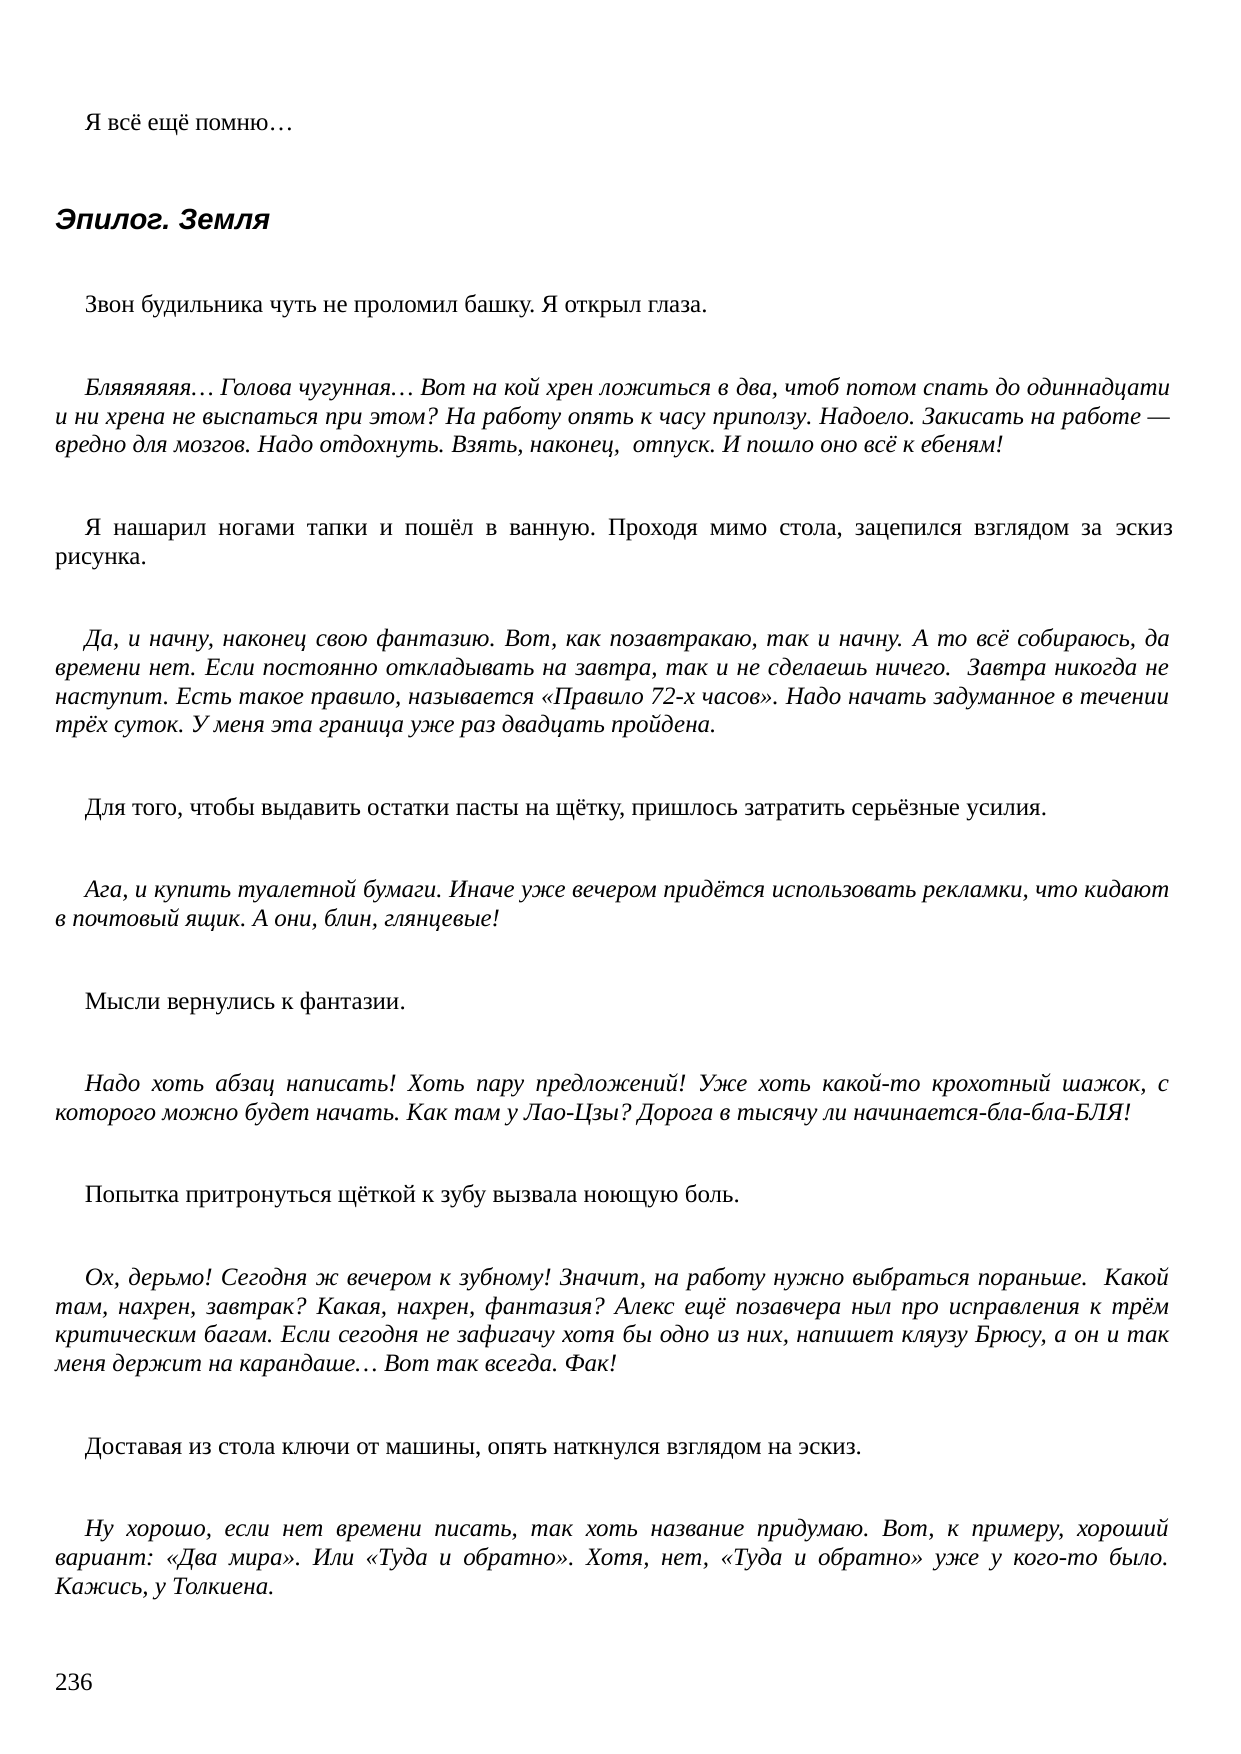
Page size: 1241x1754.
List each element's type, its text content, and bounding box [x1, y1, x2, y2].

text Я всё ещё помню… [55, 107, 1173, 136]
subtitle Эпилог. Земля [55, 202, 1173, 236]
text Да, и начну, наконец свою фантазию. Вот, как позавтракаю, так и начну. А то всё собираюсь, да времени нет. Если постоянно откладывать на завтра, так и не сделаешь ничего. Завтра никогда не наступит. Есть такое правило, называется «Правило 72-х часов». Надо начать задуманное в течении трёх суток. У меня эта граница уже раз двадцать пройдена. [55, 623, 1173, 738]
text Звон будильника чуть не проломил башку. Я открыл глаза. [55, 289, 1173, 318]
text Ага, и купить туалетной бумаги. Иначе уже вечером придётся использовать рекламки, что кидают в почтовый ящик. А они, блин, глянцевые! [55, 874, 1173, 932]
text Попытка притронуться щёткой к зубу вызвала ноющую боль. [55, 1179, 1173, 1208]
text Надо хоть абзац написать! Хоть пару предложений! Уже хоть какой-то крохотный шажок, с которого можно будет начать. Как там у Лао-Цзы? Дорога в тысячу ли начинается-бла-бла-БЛЯ! [55, 1068, 1173, 1126]
text Ну хорошо, если нет времени писать, так хоть название придумаю. Вот, к примеру, хороший вариант: «Два мира». Или «Туда и обратно». Хотя, нет, «Туда и обратно» уже у кого-то было. Кажись, у Толкиена. [55, 1513, 1173, 1599]
text Мысли вернулись к фантазии. [55, 986, 1173, 1014]
text Для того, чтобы выдавить остатки пасты на щётку, пришлось затратить серьёзные усилия. [55, 792, 1173, 821]
text Я нашарил ногами тапки и пошёл в ванную. Проходя мимо стола, зацепился взглядом за эскиз рисунка. [55, 512, 1173, 569]
text Бляяяяяяя… Голова чугунная… Вот на кой хрен ложиться в два, чтоб потом спать до одиннадцати и ни хрена не выспаться при этом? На работу опять к часу приползу. Надоело. Закисать на работе — вредно для мозгов. Надо отдохнуть. Взять, наконец, отпуск. И пошло оно всё к ебеням! [55, 372, 1173, 458]
text Доставая из стола ключи от машины, опять наткнулся взглядом на эскиз. [55, 1431, 1173, 1459]
text Ох, дерьмо! Сегодня ж вечером к зубному! Значит, на работу нужно выбраться пораньше. Какой там, нахрен, завтрак? Какая, нахрен, фантазия? Алекс ещё позавчера ныл про исправления к трём критическим багам. Если сегодня не зафигачу хотя бы одно из них, напишет кляузу Брюсу, а он и так меня держит на карандаше… Вот так всегда. Фак! [55, 1262, 1173, 1377]
